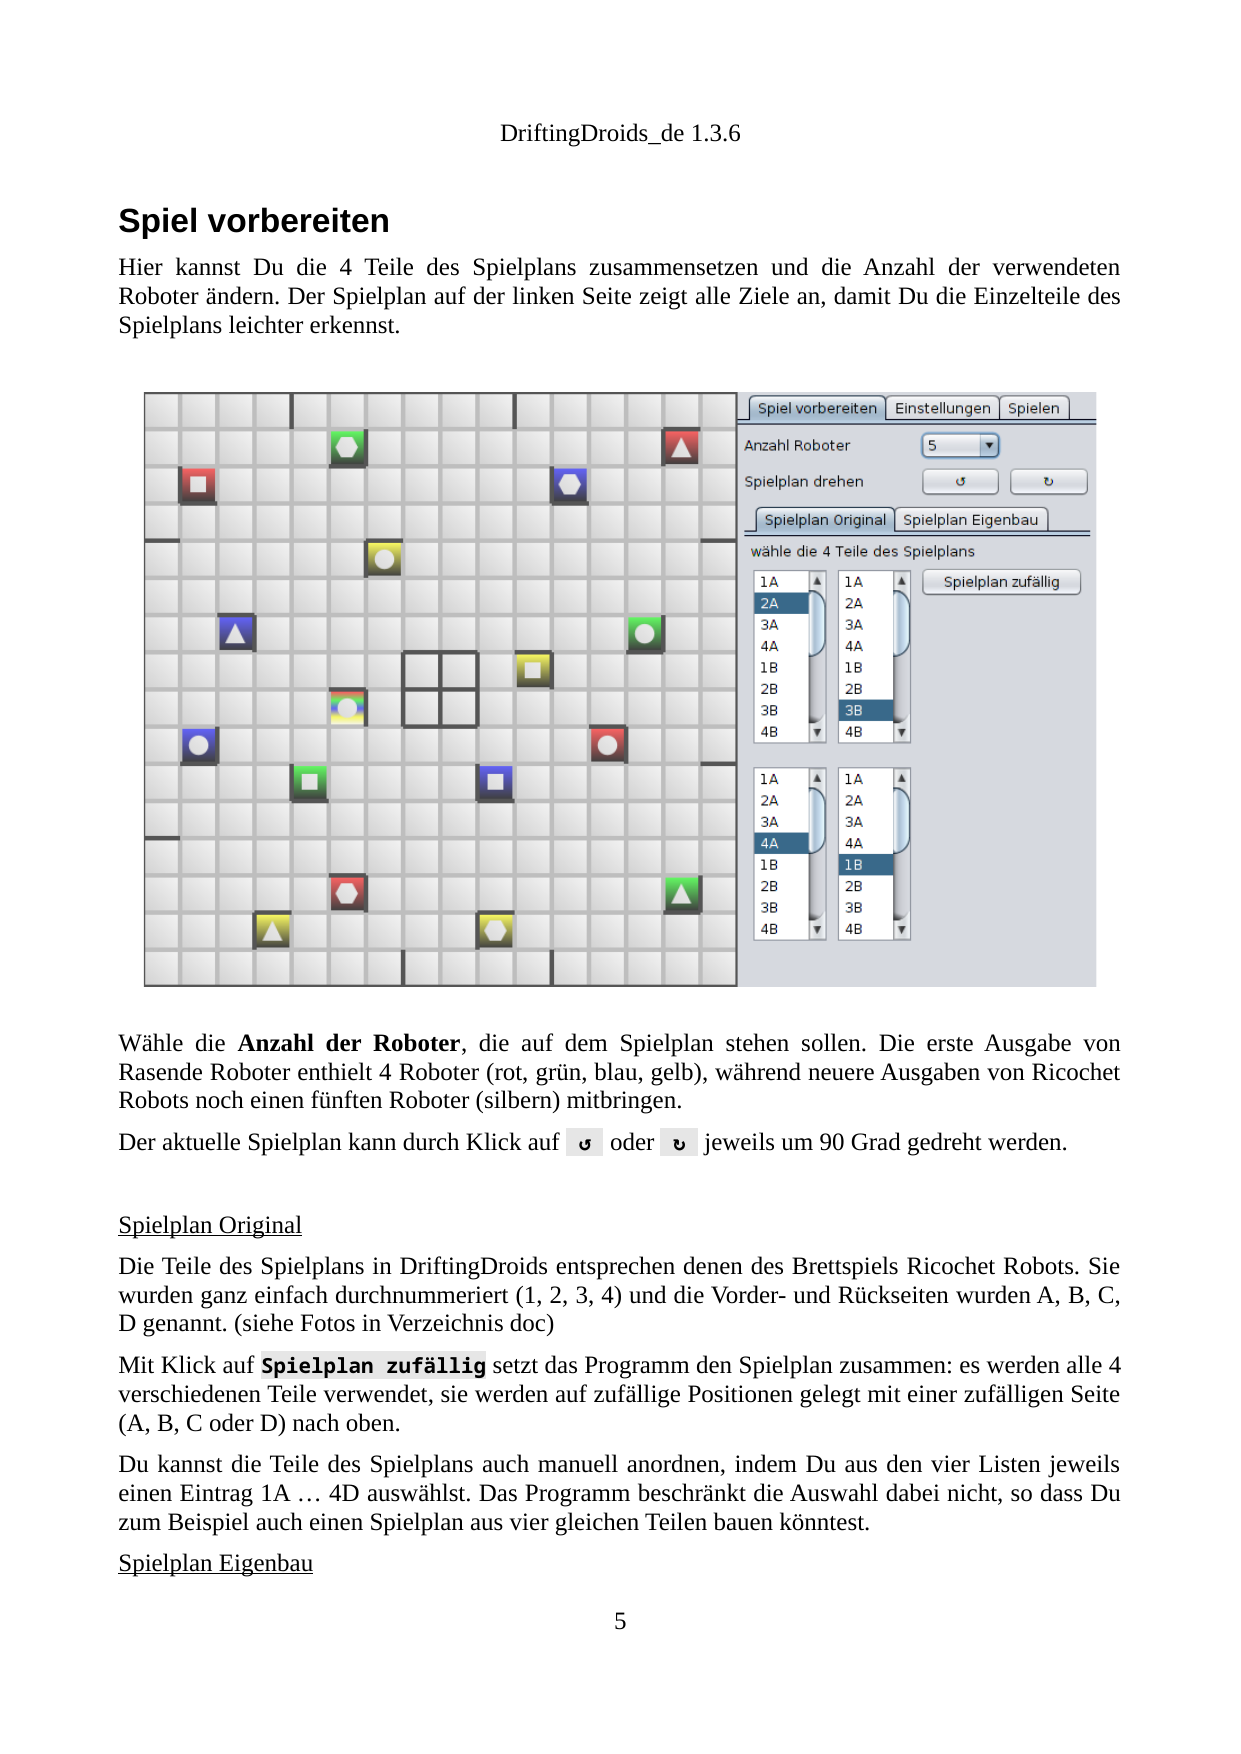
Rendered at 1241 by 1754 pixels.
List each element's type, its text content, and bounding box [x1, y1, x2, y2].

text Spielplan Eigenbau [118, 1548, 1122, 1577]
text Spielplan Original [118, 1210, 1122, 1238]
subtitle Spiel vorbereiten [118, 201, 1122, 240]
text Der aktuelle Spielplan kann durch Klick auf ↺ oder ↻ jeweils um 90 Grad gedreht werden. [118, 1127, 1122, 1156]
text Du kannst die Teile des Spielplans auch manuell anordnen, indem Du aus den vier Listen jeweils einen Eintrag 1A … 4D auswählst. Das Programm beschränkt die Auswahl dabei nicht, so dass Du zum Beispiel auch einen Spielplan aus vier gleichen Teilen bauen könntest. [118, 1449, 1122, 1536]
picture [143, 392, 1097, 987]
text Die Teile des Spielplans in DriftingDroids entsprechen denen des Brettspiels Ricochet Robots. Sie wurden ganz einfach durchnummeriert (1, 2, 3, 4) und die Vorder- und Rückseiten wurden A, B, C, D genannt. (siehe Fotos in Verzeichnis doc) [118, 1251, 1122, 1337]
text Wähle die Anzahl der Roboter, die auf dem Spielplan stehen sollen. Die erste Ausgabe von Rasende Roboter enthielt 4 Roboter (rot, grün, blau, gelb), während neuere Ausgaben von Ricochet Robots noch einen fünften Roboter (silbern) mitbringen. [118, 1028, 1122, 1114]
text Hier kannst Du die 4 Teile des Spielplans zusammensetzen und die Anzahl der verwendeten Roboter ändern. Der Spielplan auf der linken Seite zeigt alle Ziele an, damit Du die Einzelteile des Spielplans leichter erkennst. [118, 252, 1122, 339]
text Mit Klick auf Spielplan zufällig setzt das Programm den Spielplan zusammen: es werden alle 4 verschiedenen Teile verwendet, sie werden auf zufällige Positionen gelegt mit einer zufälligen Seite (A, B, C oder D) nach oben. [118, 1350, 1122, 1437]
